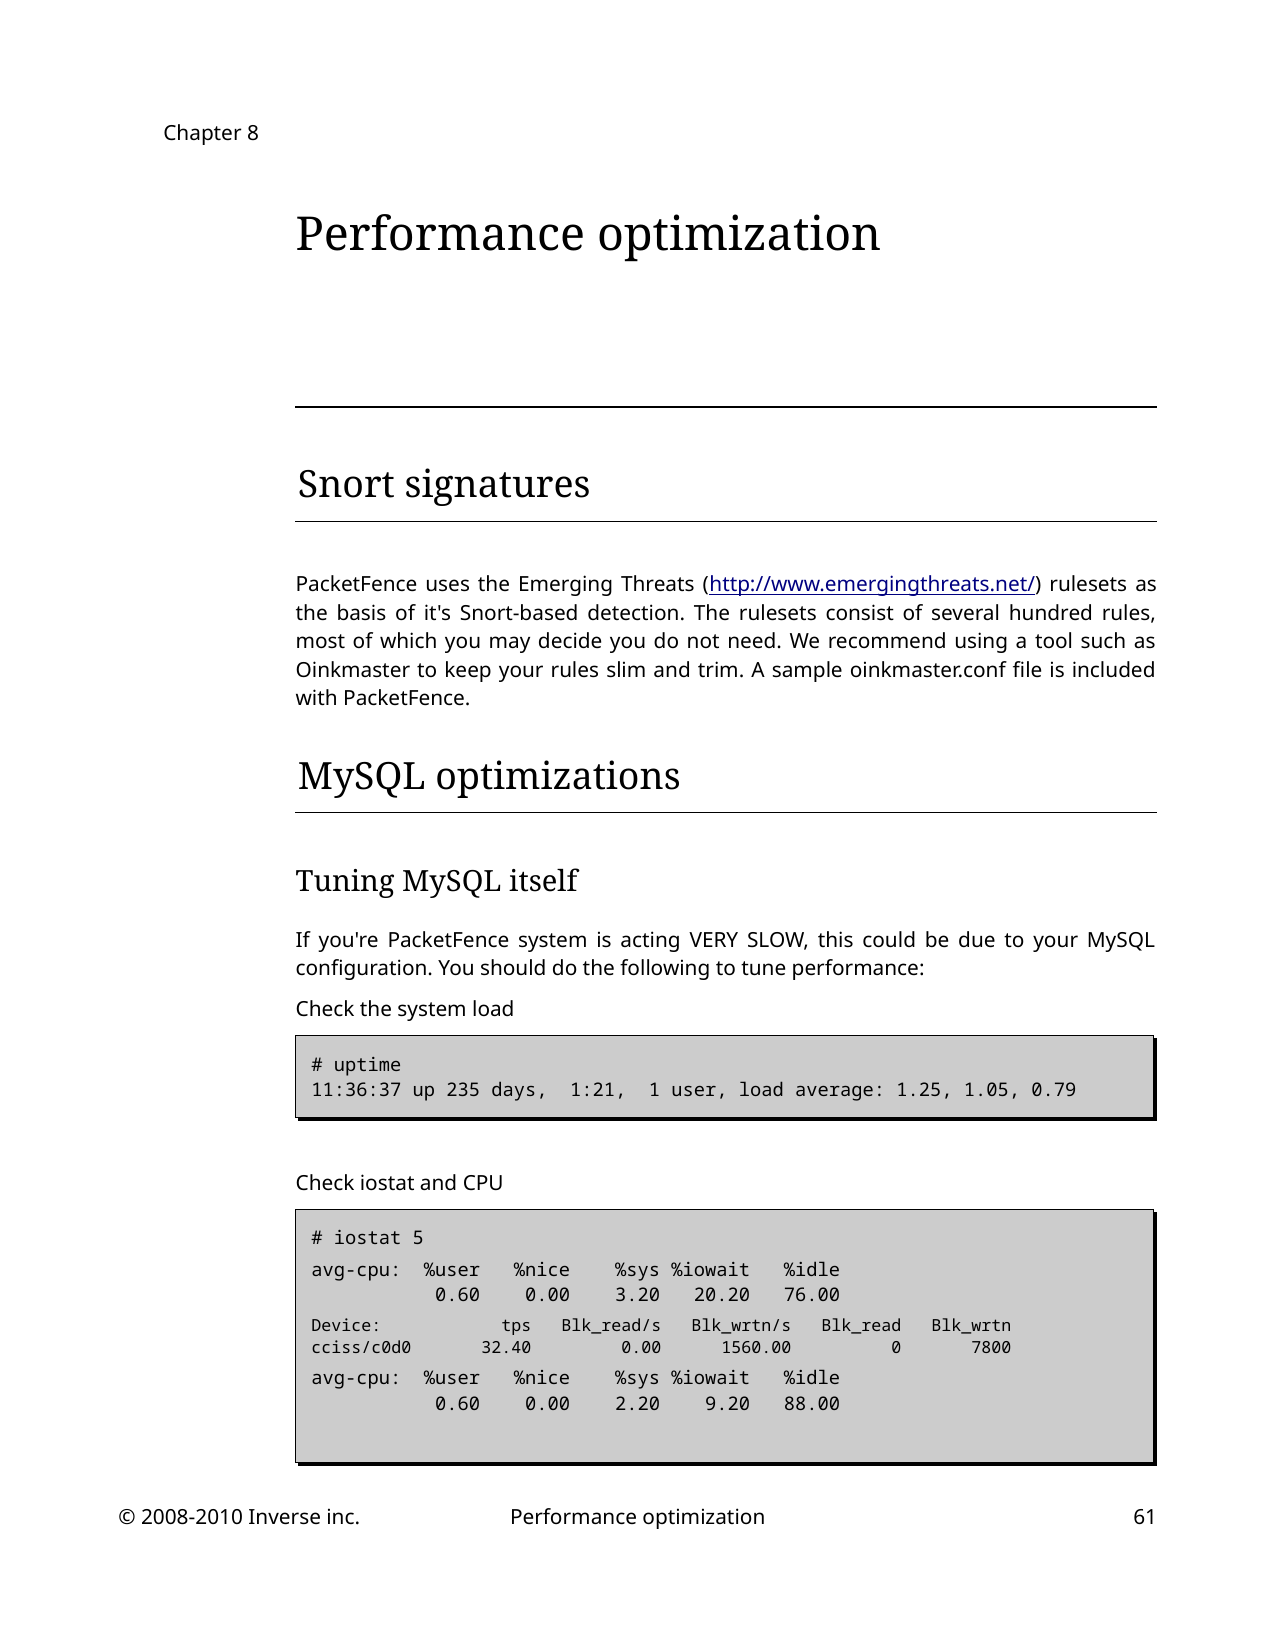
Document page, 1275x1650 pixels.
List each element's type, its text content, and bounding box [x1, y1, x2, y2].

subtitle Performance optimization [295, 201, 1157, 406]
subtitle Tuning MySQL itself [295, 861, 1157, 900]
text avg-cpu: %user %nice %sys %iowait %idle 0.60 0.00 3.20 20.20 76.00 [296, 1240, 1153, 1297]
text avg-cpu: %user %nice %sys %iowait %idle 0.60 0.00 2.20 9.20 88.00 [296, 1349, 1153, 1406]
text # iostat 5 [296, 1210, 1153, 1240]
text Device: tps Blk_read/s Blk_wrtn/s Blk_read Blk_wrtn cciss/c0d0 32.40 0.00 1560.00 0 7800 [296, 1297, 1153, 1349]
text PacketFence uses the Emerging Threats (http://www.emergingthreats.net/) rulesets as the basis of it's Snort-based detection. The rulesets consist of several hundred rules, most of which you may decide you do not need. We recommend using a tool such as Oinkmaster to keep your rules slim and trim. A sample oinkmaster.conf file is included with PacketFence. [295, 569, 1157, 712]
text If you're PacketFence system is acting VERY SLOW, this could be due to your MySQL configuration. You should do the following to tune performance: [295, 925, 1157, 982]
text Check iostat and CPU [295, 1168, 1157, 1196]
subtitle MySQL optimizations [295, 749, 1157, 812]
text # uptime 11:36:37 up 235 days, 1:21, 1 user, load average: 1.25, 1.05, 0.79 [296, 1036, 1153, 1117]
subtitle Snort signatures [295, 458, 1157, 521]
text Check the system load [295, 994, 1157, 1023]
